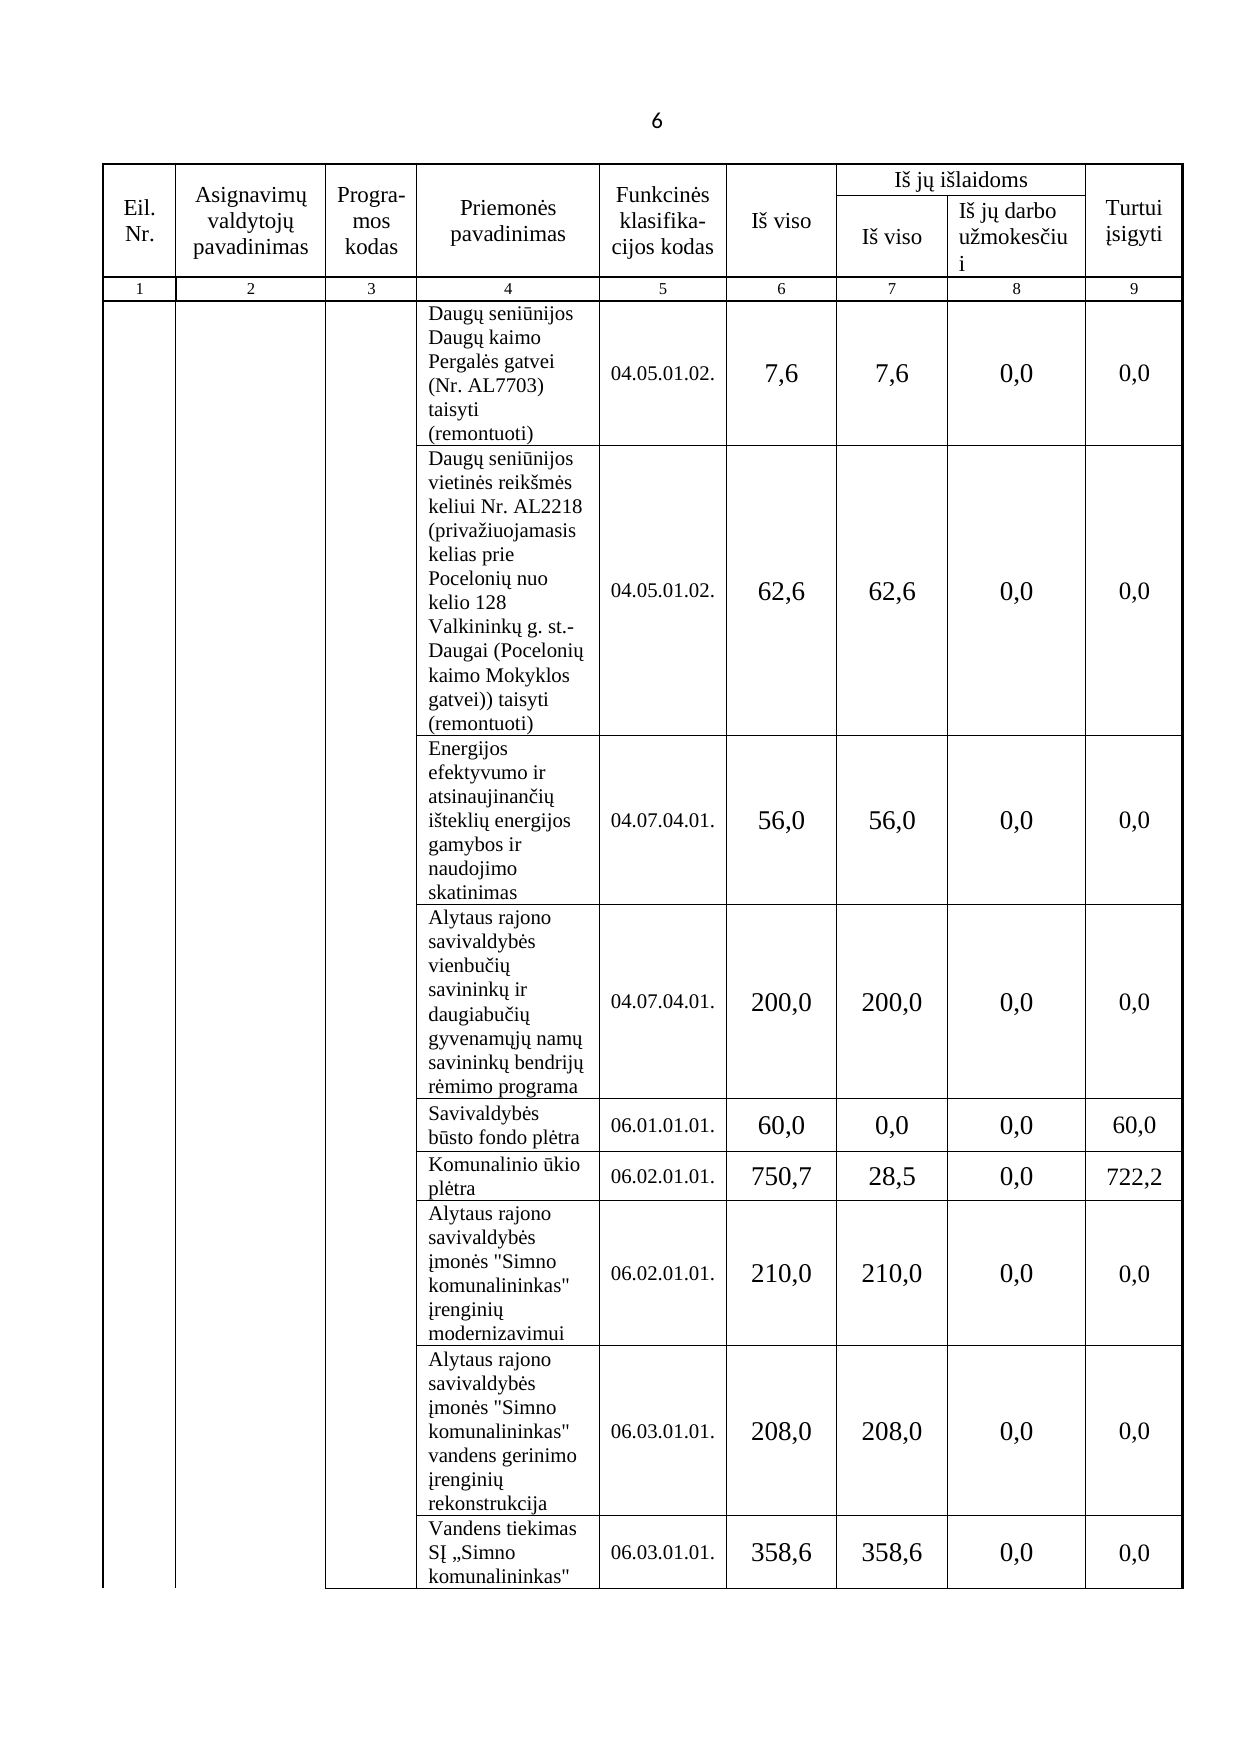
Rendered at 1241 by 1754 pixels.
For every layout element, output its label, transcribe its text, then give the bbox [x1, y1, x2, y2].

table_cell 04.07.04.01. [600, 905, 726, 1098]
table_header Turtui įsigyti [1086, 165, 1181, 276]
table_cell 0,0 [948, 736, 1085, 904]
table_cell [176, 302, 325, 1588]
table_header Funkcinės klasifika-cijos kodas [600, 165, 726, 276]
table_cell 9 [1086, 278, 1181, 299]
table_cell Alytaus rajono savivaldybės įmonės "Simno komunalininkas" vandens gerinimo įrenginių rekonstrukcija [417, 1346, 599, 1515]
table_cell 7 [837, 278, 947, 299]
table_cell 06.01.01.01. [600, 1099, 726, 1151]
table_cell 1 [104, 278, 175, 299]
table_cell 06.02.01.01. [600, 1152, 726, 1200]
table_cell 0,0 [948, 1346, 1085, 1515]
table_cell 0,0 [948, 1201, 1085, 1345]
table_cell 0,0 [948, 302, 1085, 445]
table_cell Energijos efektyvumo ir atsinaujinančių išteklių energijos gamybos ir naudojimo skatinimas [417, 736, 599, 904]
table_cell Daugų seniūnijos vietinės reikšmės keliui Nr. AL2218 (privažiuojamasis kelias prie Pocelonių nuo kelio 128 Valkininkų g. st.-Daugai (Pocelonių kaimo Mokyklos gatvei)) taisyti (remontuoti) [417, 446, 599, 735]
table_cell 4 [417, 278, 599, 299]
table_cell 06.03.01.01. [600, 1516, 726, 1588]
table_cell Komunalinio ūkio plėtra [417, 1152, 599, 1200]
table_cell 0,0 [1086, 736, 1181, 904]
table_cell 0,0 [948, 1516, 1085, 1588]
table_cell 8 [948, 278, 1085, 299]
table_cell 7,6 [837, 302, 947, 445]
table_header Asignavimų valdytojų pavadinimas [176, 165, 325, 276]
table_cell 722,2 [1086, 1152, 1181, 1200]
table_cell 0,0 [1086, 1516, 1181, 1588]
table_cell Vandens tiekimas SĮ „Simno komunalininkas" [417, 1516, 599, 1588]
table_cell Alytaus rajono savivaldybės vienbučių savininkų ir daugiabučių gyvenamųjų namų savininkų bendrijų rėmimo programa [417, 905, 599, 1098]
table_cell 04.05.01.02. [600, 302, 726, 445]
table_cell 60,0 [727, 1099, 836, 1151]
table_cell 56,0 [837, 736, 947, 904]
table_cell 0,0 [1086, 1201, 1181, 1345]
table_cell 0,0 [948, 446, 1085, 735]
table_header Iš jų išlaidoms [837, 165, 1085, 195]
table_cell 0,0 [837, 1099, 947, 1151]
table_cell [104, 302, 175, 1588]
table_cell Iš jų darbo užmokesčiui [948, 196, 1085, 276]
table_cell [326, 302, 416, 1588]
table_cell 358,6 [727, 1516, 836, 1588]
table_cell 2 [177, 278, 325, 299]
table_cell 210,0 [837, 1201, 947, 1345]
table_cell 06.03.01.01. [600, 1346, 726, 1515]
table_cell 04.07.04.01. [600, 736, 726, 904]
table_cell 56,0 [727, 736, 836, 904]
table_cell 210,0 [727, 1201, 836, 1345]
table_cell 0,0 [1086, 446, 1181, 735]
table_header Eil. Nr. [104, 165, 175, 276]
table_cell 62,6 [727, 446, 836, 735]
table_cell 28,5 [837, 1152, 947, 1200]
table_cell 0,0 [1086, 302, 1181, 445]
table_cell 0,0 [1086, 905, 1181, 1098]
table_cell 04.05.01.02. [600, 446, 726, 735]
table_cell 208,0 [837, 1346, 947, 1515]
table_cell 7,6 [727, 302, 836, 445]
table_cell 06.02.01.01. [600, 1201, 726, 1345]
table_cell 0,0 [948, 905, 1085, 1098]
table_cell 750,7 [727, 1152, 836, 1200]
table_cell 200,0 [837, 905, 947, 1098]
table_cell Alytaus rajono savivaldybės įmonės "Simno komunalininkas" įrenginių modernizavimui [417, 1201, 599, 1345]
table_cell 5 [600, 278, 726, 299]
table_header Iš viso [727, 165, 836, 276]
table_cell 60,0 [1086, 1099, 1181, 1151]
table_cell 0,0 [948, 1099, 1085, 1151]
table_header Progra-mos kodas [326, 165, 416, 276]
table_cell 0,0 [948, 1152, 1085, 1200]
table_cell Daugų seniūnijos Daugų kaimo Pergalės gatvei (Nr. AL7703) taisyti (remontuoti) [417, 302, 599, 445]
table_cell 208,0 [727, 1346, 836, 1515]
table_cell 0,0 [1086, 1346, 1181, 1515]
table_cell 62,6 [837, 446, 947, 735]
table_cell 200,0 [727, 905, 836, 1098]
table_cell Iš viso [837, 196, 947, 276]
table_cell 358,6 [837, 1516, 947, 1588]
table_cell Savivaldybės būsto fondo plėtra [417, 1099, 599, 1151]
table_cell 6 [727, 278, 836, 299]
table_cell 3 [326, 278, 416, 299]
table_header Priemonės pavadinimas [417, 165, 599, 276]
